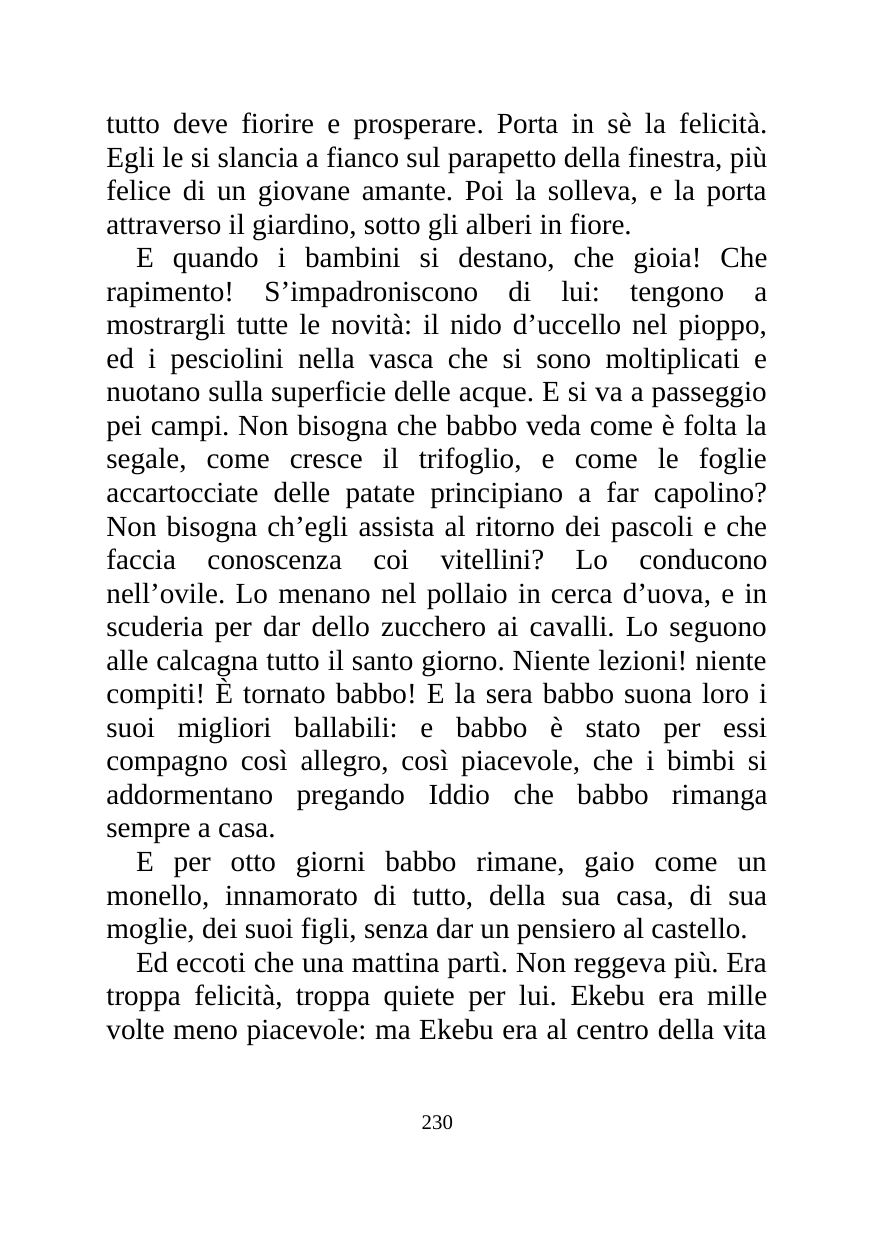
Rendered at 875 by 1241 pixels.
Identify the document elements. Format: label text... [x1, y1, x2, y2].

text Ed eccoti che una mattina partì. Non reggeva più. Era troppa felicità, troppa quiete per lui. Ekebu era mille volte meno piacevole: ma Ekebu era al centro della vita [106, 945, 768, 1045]
text tutto deve fiorire e prosperare. Porta in sè la felicità. Egli le si slancia a fianco sul parapetto della finestra, più felice di un giovane amante. Poi la solleva, e la porta attraverso il giardino, sotto gli alberi in fiore. [106, 106, 768, 240]
text E quando i bambini si destano, che gioia! Che rapimento! S’impadroniscono di lui: tengono a mostrargli tutte le novità: il nido d’uccello nel pioppo, ed i pesciolini nella vasca che si sono moltiplicati e nuotano sulla superficie delle acque. E si va a passeggio pei campi. Non bisogna che babbo veda come è folta la segale, come cresce il trifoglio, e come le foglie accartocciate delle patate principiano a far capolino? Non bisogna ch’egli assista al ritorno dei pascoli e che faccia conoscenza coi vitellini? Lo conducono nell’ovile. Lo menano nel pollaio in cerca d’uova, e in scuderia per dar dello zucchero ai cavalli. Lo seguono alle calcagna tutto il santo giorno. Niente lezioni! niente compiti! È tornato babbo! E la sera babbo suona loro i suoi migliori ballabili: e babbo è stato per essi compagno così allegro, così piacevole, che i bimbi si addormentano pregando Iddio che babbo rimanga sempre a casa. [106, 240, 768, 844]
text E per otto giorni babbo rimane, gaio come un monello, innamorato di tutto, della sua casa, di sua moglie, dei suoi figli, senza dar un pensiero al castello. [106, 844, 768, 945]
